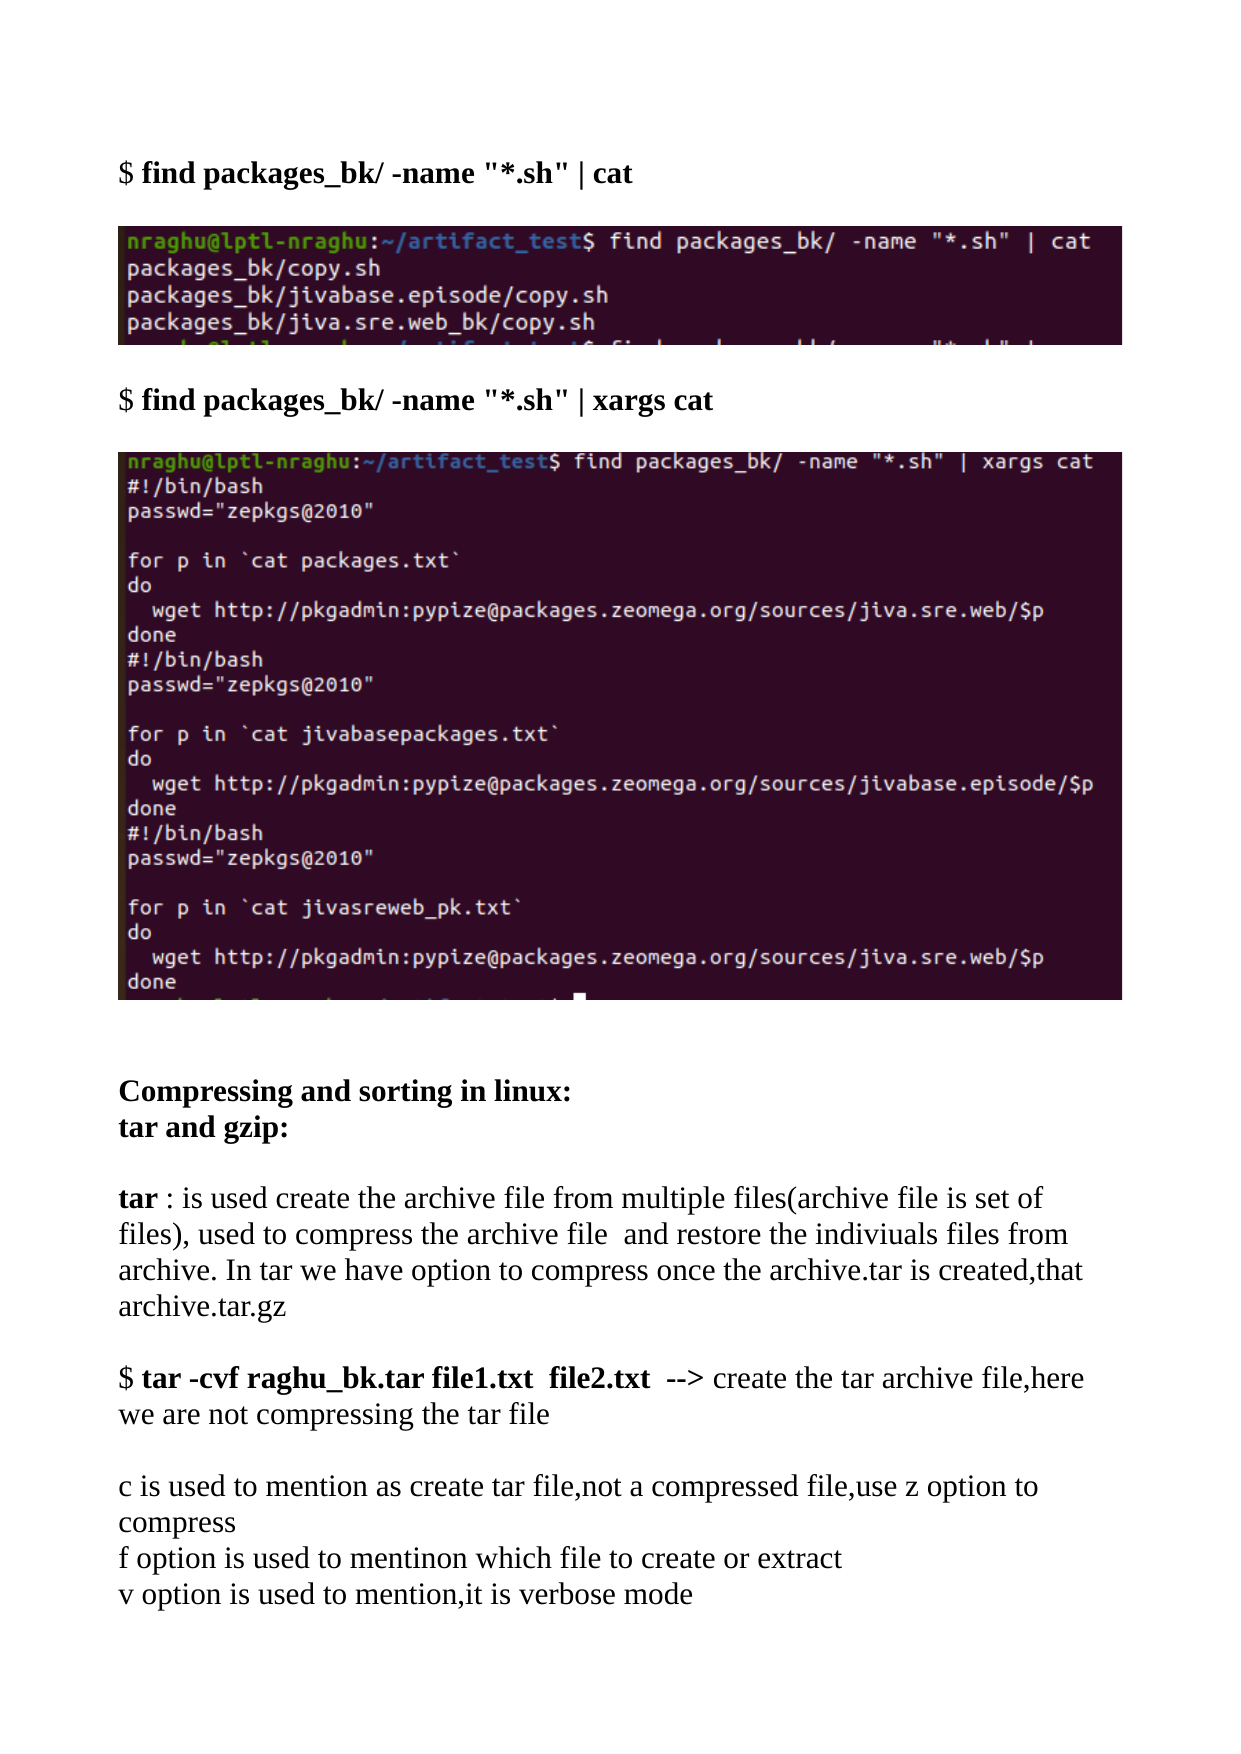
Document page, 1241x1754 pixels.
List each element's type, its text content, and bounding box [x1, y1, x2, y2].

text $ find packages_bk/ -name "*.sh" | xargs cat [118, 381, 1122, 417]
text c is used to mention as create tar file,not a compressed file,use z option to compress [118, 1467, 1122, 1539]
text $ tar -cvf raghu_bk.tar file1.txt file2.txt --> create the tar archive file,here we are not compressing the tar file [118, 1359, 1122, 1431]
text v option is used to mention,it is verbose mode [118, 1575, 1122, 1611]
text tar : is used create the archive file from multiple files(archive file is set of files), used to compress the archive file and restore the indiviuals files from archive. In tar we have option to compress once the archive.tar is created,that archive.tar.gz [118, 1180, 1122, 1323]
picture [118, 226, 1123, 345]
text Compressing and sorting in linux: [118, 1072, 1122, 1108]
text tar and gzip: [118, 1108, 1122, 1144]
picture [118, 452, 1123, 1000]
text f option is used to mentinon which file to create or extract [118, 1539, 1122, 1575]
text $ find packages_bk/ -name "*.sh" | cat [118, 154, 1122, 190]
